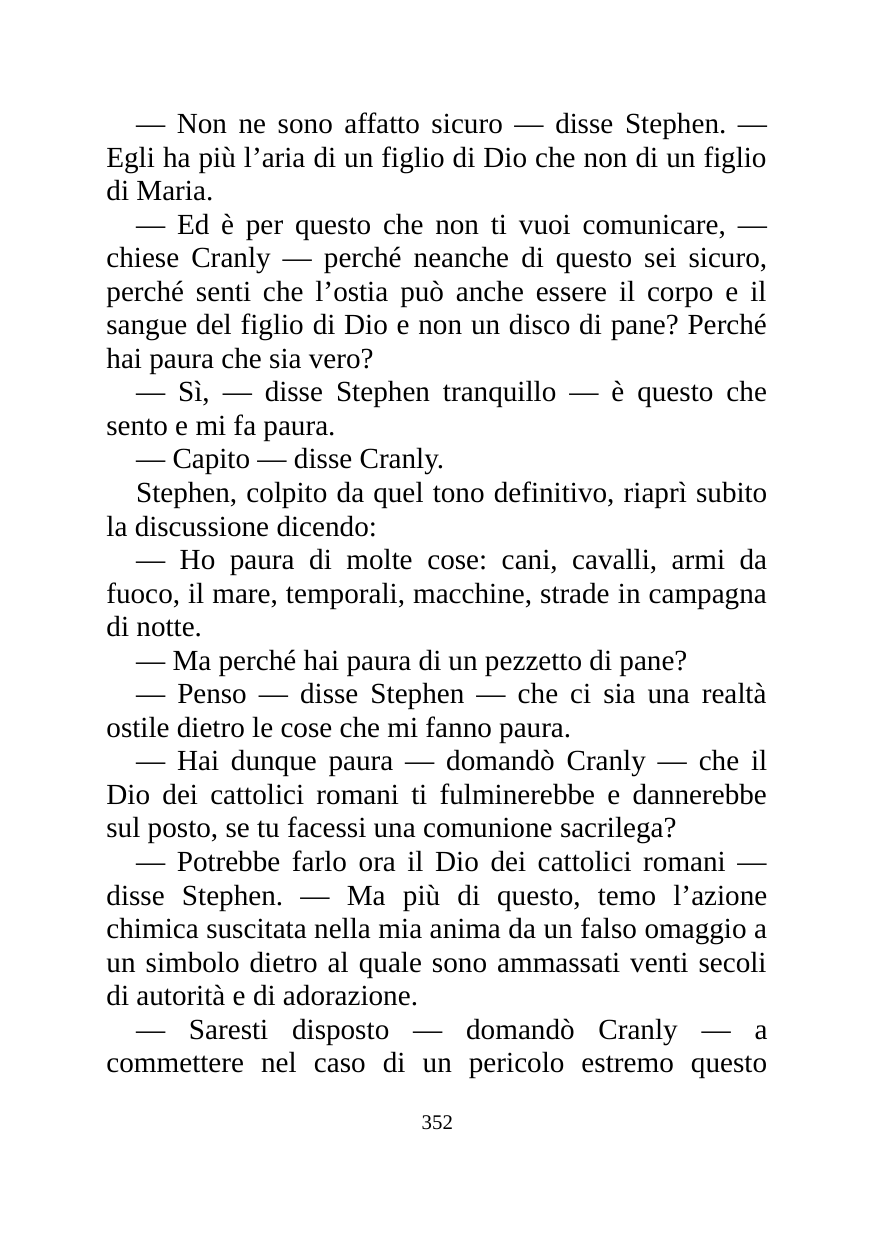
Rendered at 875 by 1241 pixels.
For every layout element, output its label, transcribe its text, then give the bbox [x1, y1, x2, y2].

text — Hai dunque paura — domandò Cranly — che il Dio dei cattolici romani ti fulminerebbe e dannerebbe sul posto, se tu facessi una comunione sacrilega? [106, 743, 768, 844]
text — Ma perché hai paura di un pezzetto di pane? [106, 643, 768, 676]
text Stephen, colpito da quel tono definitivo, riaprì subito la discussione dicendo: [106, 475, 768, 542]
text — Capito — disse Cranly. [106, 442, 768, 475]
text — Potrebbe farlo ora il Dio dei cattolici romani — disse Stephen. — Ma più di questo, temo l’azione chimica suscitata nella mia anima da un falso omaggio a un simbolo dietro al quale sono ammassati venti secoli di autorità e di adorazione. [106, 844, 768, 1012]
text — Penso — disse Stephen — che ci sia una realtà ostile dietro le cose che mi fanno paura. [106, 676, 768, 743]
text — Sì, — disse Stephen tranquillo — è questo che sento e mi fa paura. [106, 374, 768, 442]
text — Non ne sono affatto sicuro — disse Stephen. — Egli ha più l’aria di un figlio di Dio che non di un figlio di Maria. [106, 106, 768, 207]
text — Ho paura di molte cose: cani, cavalli, armi da fuoco, il mare, temporali, macchine, strade in campagna di notte. [106, 542, 768, 643]
text — Saresti disposto — domandò Cranly — a commettere nel caso di un pericolo estremo questo [106, 1012, 768, 1079]
text — Ed è per questo che non ti vuoi comunicare, — chiese Cranly — perché neanche di questo sei sicuro, perché senti che l’ostia può anche essere il corpo e il sangue del figlio di Dio e non un disco di pane? Perché hai paura che sia vero? [106, 207, 768, 374]
